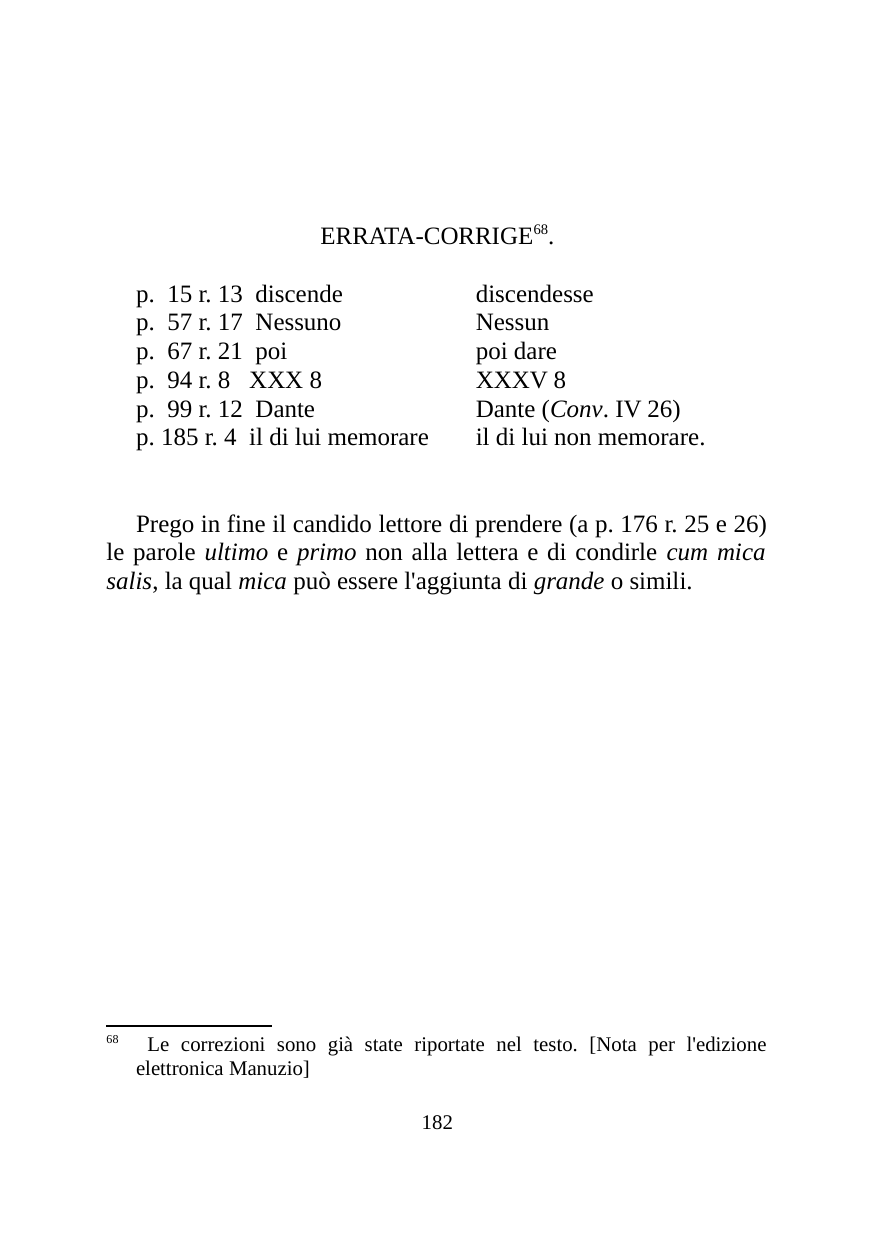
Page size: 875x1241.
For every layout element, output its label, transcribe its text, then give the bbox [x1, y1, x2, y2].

text p. 57 r. 17 Nessuno Nessun [106, 307, 768, 336]
text p. 67 r. 21 poi poi dare [106, 336, 768, 365]
text p. 99 r. 12 Dante Dante (Conv. IV 26) [106, 394, 768, 422]
text Prego in fine il candido lettore di prendere (a p. 176 r. 25 e 26) le parole ultimo e primo non alla lettera e di condirle cum mica salis, la qual mica può essere l'aggiunta di grande o simili. [106, 509, 768, 595]
text Le correzioni sono già state riportate nel testo. [Nota per l'edizione elettronica Manuzio] [106, 1032, 768, 1080]
text p. 185 r. 4 il di lui memorare il di lui non memorare. [106, 422, 768, 451]
text ERRATA-CORRIGE. [106, 221, 768, 250]
text p. 94 r. 8 XXX 8 XXXV 8 [106, 365, 768, 394]
text p. 15 r. 13 discende discendesse [106, 279, 768, 307]
